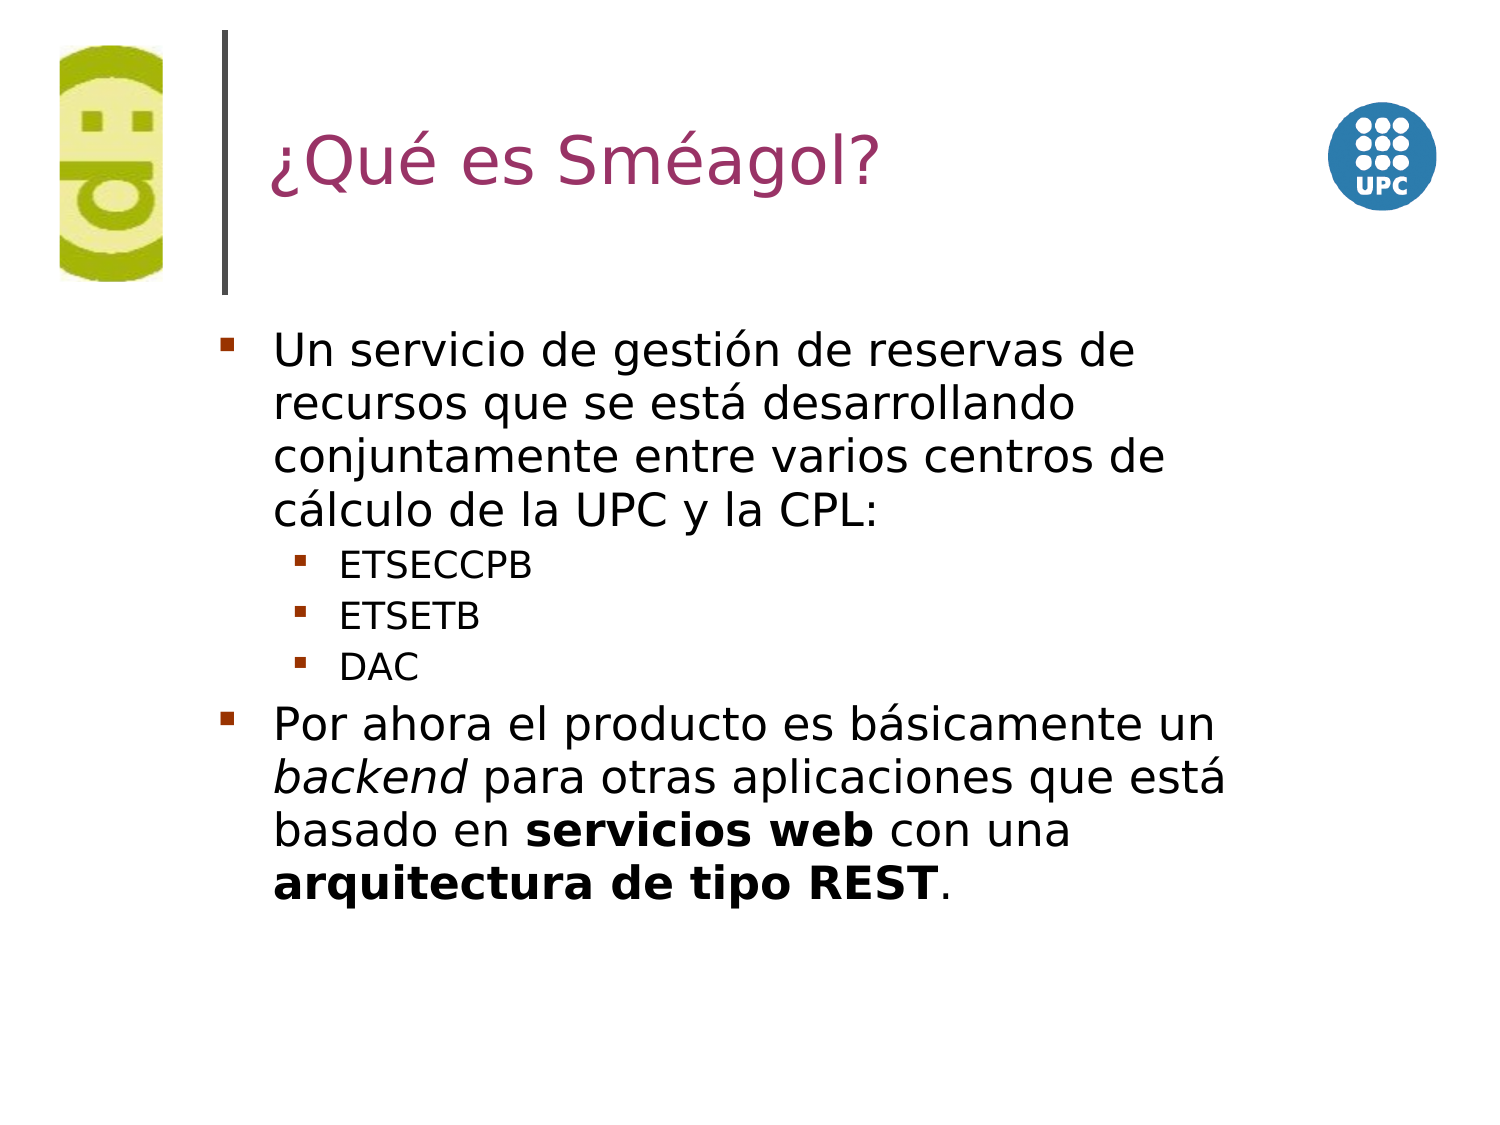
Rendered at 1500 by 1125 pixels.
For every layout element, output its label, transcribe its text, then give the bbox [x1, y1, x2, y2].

picture [60, 46, 162, 281]
title ¿Qué es Sméagol? [252, 67, 1329, 256]
list Un servicio de gestión de reservas de recursos que se está desarrollando conjuntamente entre varios centros de cálculo de la UPC y la CPL: ETSECCPB ETSETB DAC Por ahora el producto es básicamente un backend para otras aplicaciones que está basado en servicios web con una arquitectura de tipo REST. [202, 316, 1329, 1000]
picture [1329, 96, 1442, 216]
